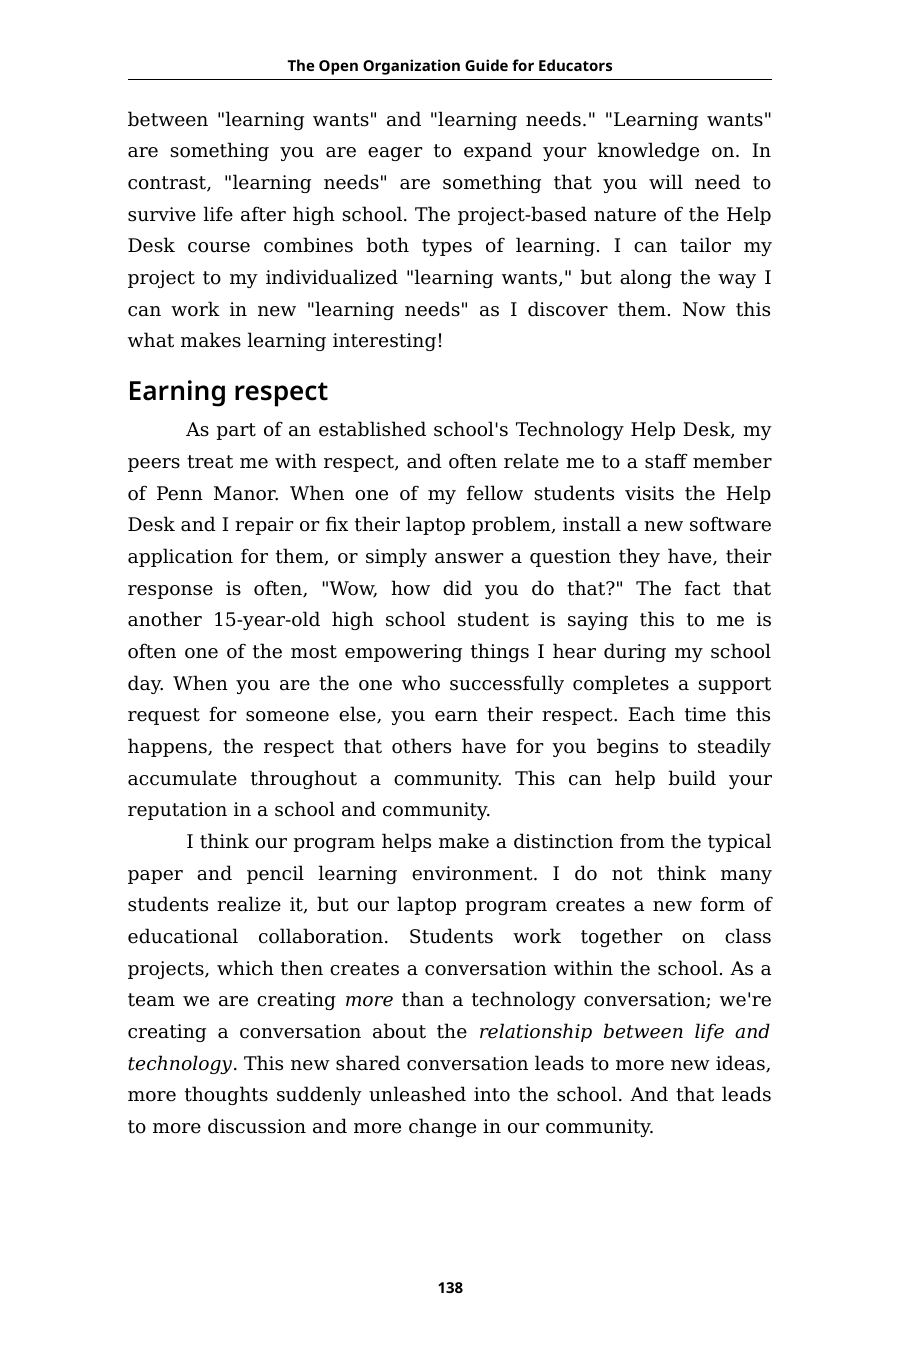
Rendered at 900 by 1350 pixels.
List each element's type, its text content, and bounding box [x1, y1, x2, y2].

text between "learning wants" and "learning needs." "Learning wants" are something you are eager to expand your knowledge on. In contrast, "learning needs" are something that you will need to survive life after high school. The project-based nature of the Help Desk course combines both types of learning. I can tailor my project to my individualized "learning wants," but along the way I can work in new "learning needs" as I discover them. Now this what makes learning interesting! [127, 109, 772, 352]
text I think our program helps make a distinction from the typical paper and pencil learning environment. I do not think many students realize it, but our laptop program creates a new form of educational collaboration. Students work together on class projects, which then creates a conversation within the school. As a team we are creating more than a technology conversation; we're creating a conversation about the relationship between life and technology. This new shared conversation leads to more new ideas, more thoughts suddenly unleashed into the school. And that leads to more discussion and more change in our community. [127, 831, 772, 1138]
text As part of an established school's Technology Help Desk, my peers treat me with respect, and often relate me to a staff member of Penn Manor. When one of my fellow students visits the Help Desk and I repair or fix their laptop problem, install a new software application for them, or simply answer a question they have, their response is often, "Wow, how did you do that?" The fact that another 15-year-old high school student is saying this to me is often one of the most empowering things I hear during my school day. When you are the one who successfully completes a support request for someone else, you earn their respect. Each time this happens, the respect that others have for you begins to steadily accumulate throughout a community. This can help build your reputation in a school and community. [127, 419, 772, 821]
subtitle Earning respect [127, 377, 772, 407]
